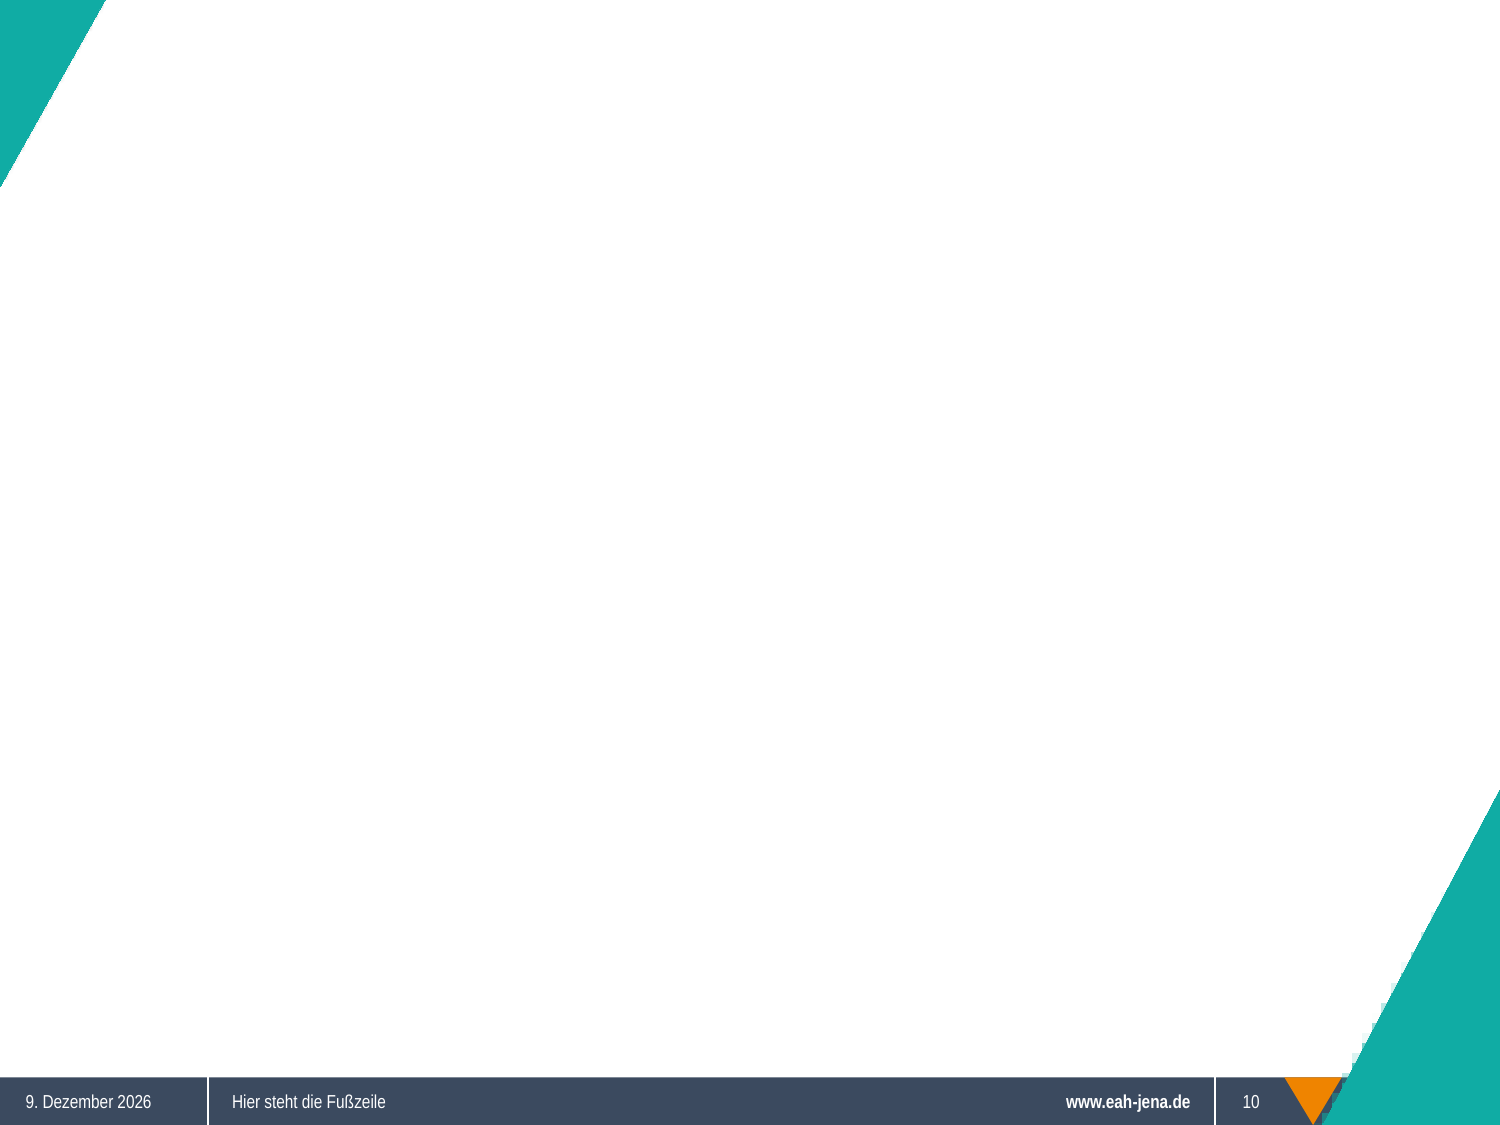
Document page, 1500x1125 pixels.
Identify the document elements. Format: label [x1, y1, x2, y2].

text_box [0, 0, 106, 187]
text_box [1322, 790, 1500, 1125]
